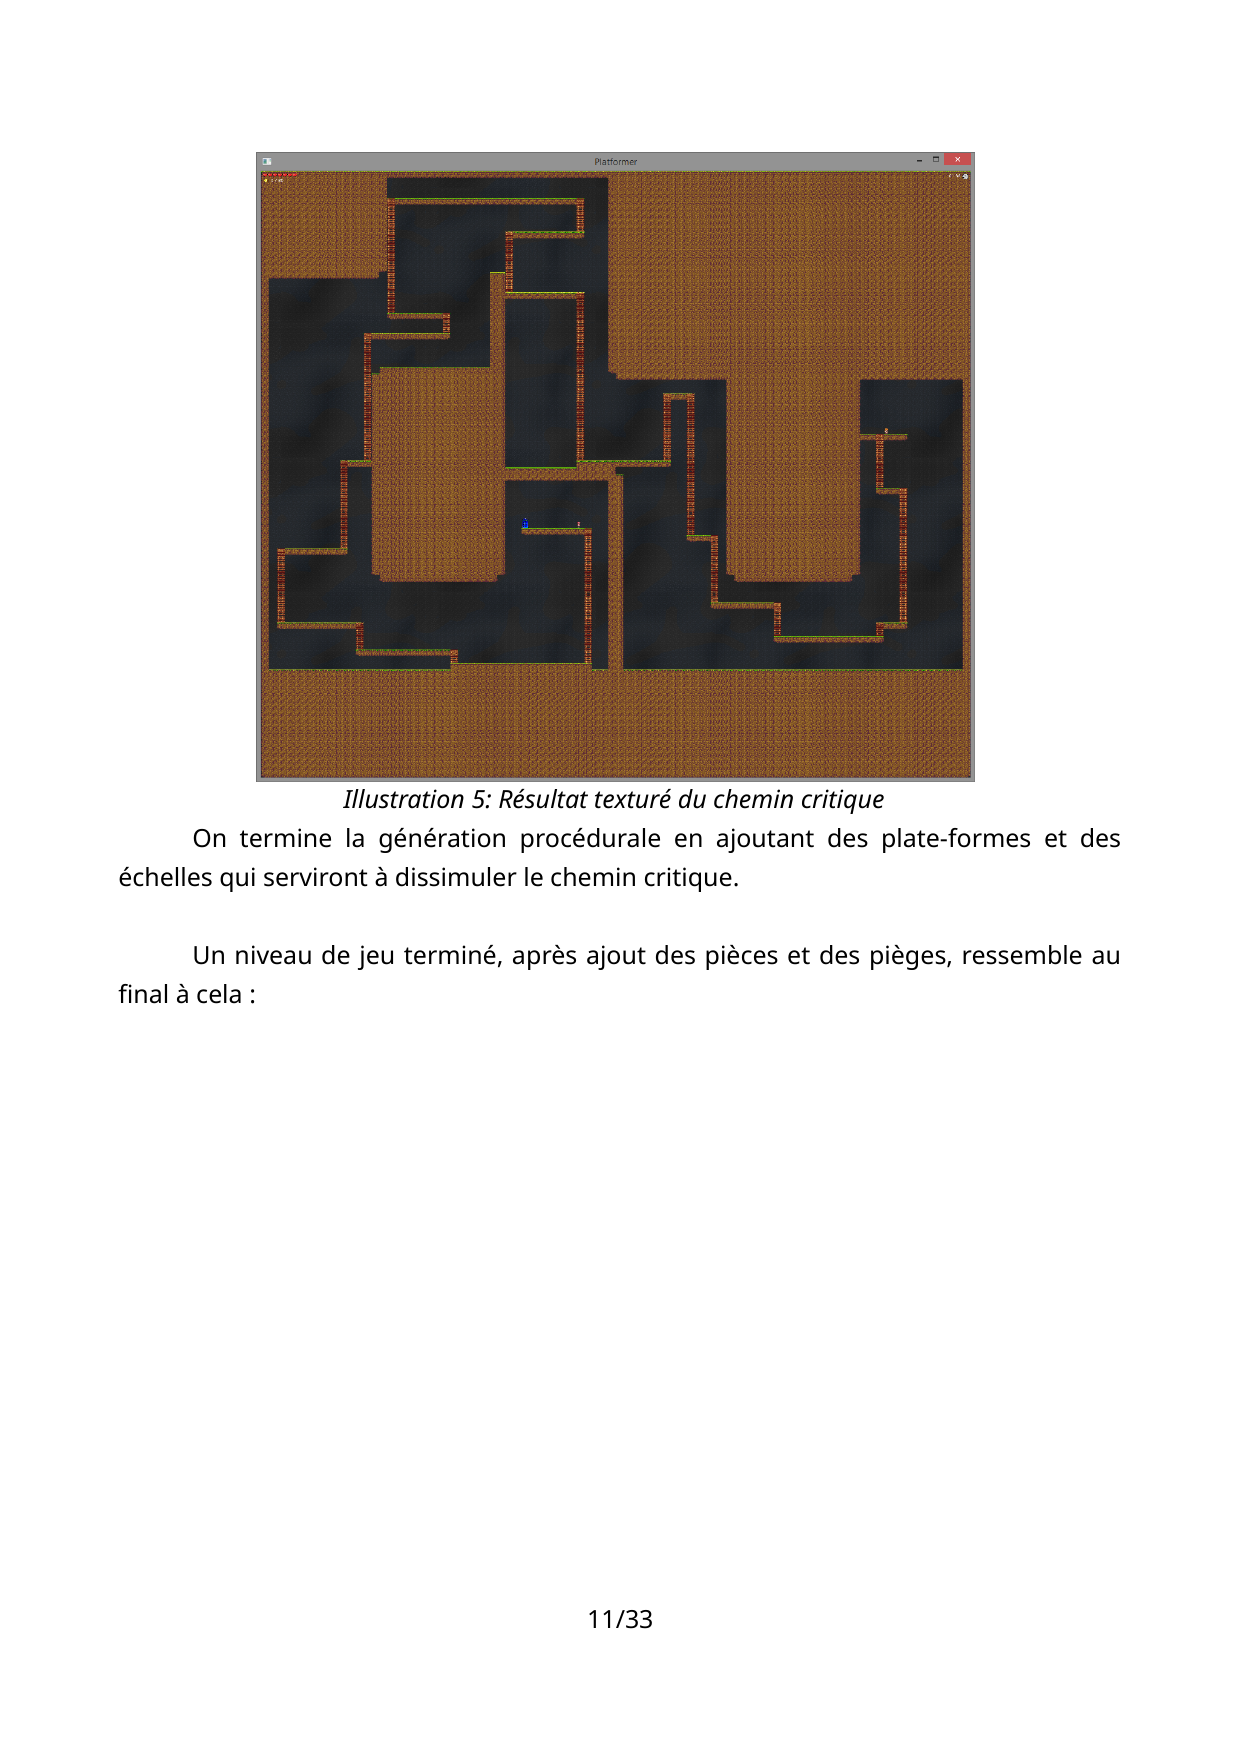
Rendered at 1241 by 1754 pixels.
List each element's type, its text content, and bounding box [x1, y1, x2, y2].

picture [256, 152, 975, 782]
text [256, 143, 975, 152]
text Un niveau de jeu terminé, après ajout des pièces et des pièges, ressemble au final à cela : [118, 938, 1122, 1011]
text On termine la génération procédurale en ajoutant des plate-formes et des échelles qui serviront à dissimuler le chemin critique. [118, 781, 1122, 894]
text Illustration 5: Résultat texturé du chemin critique [256, 782, 975, 815]
